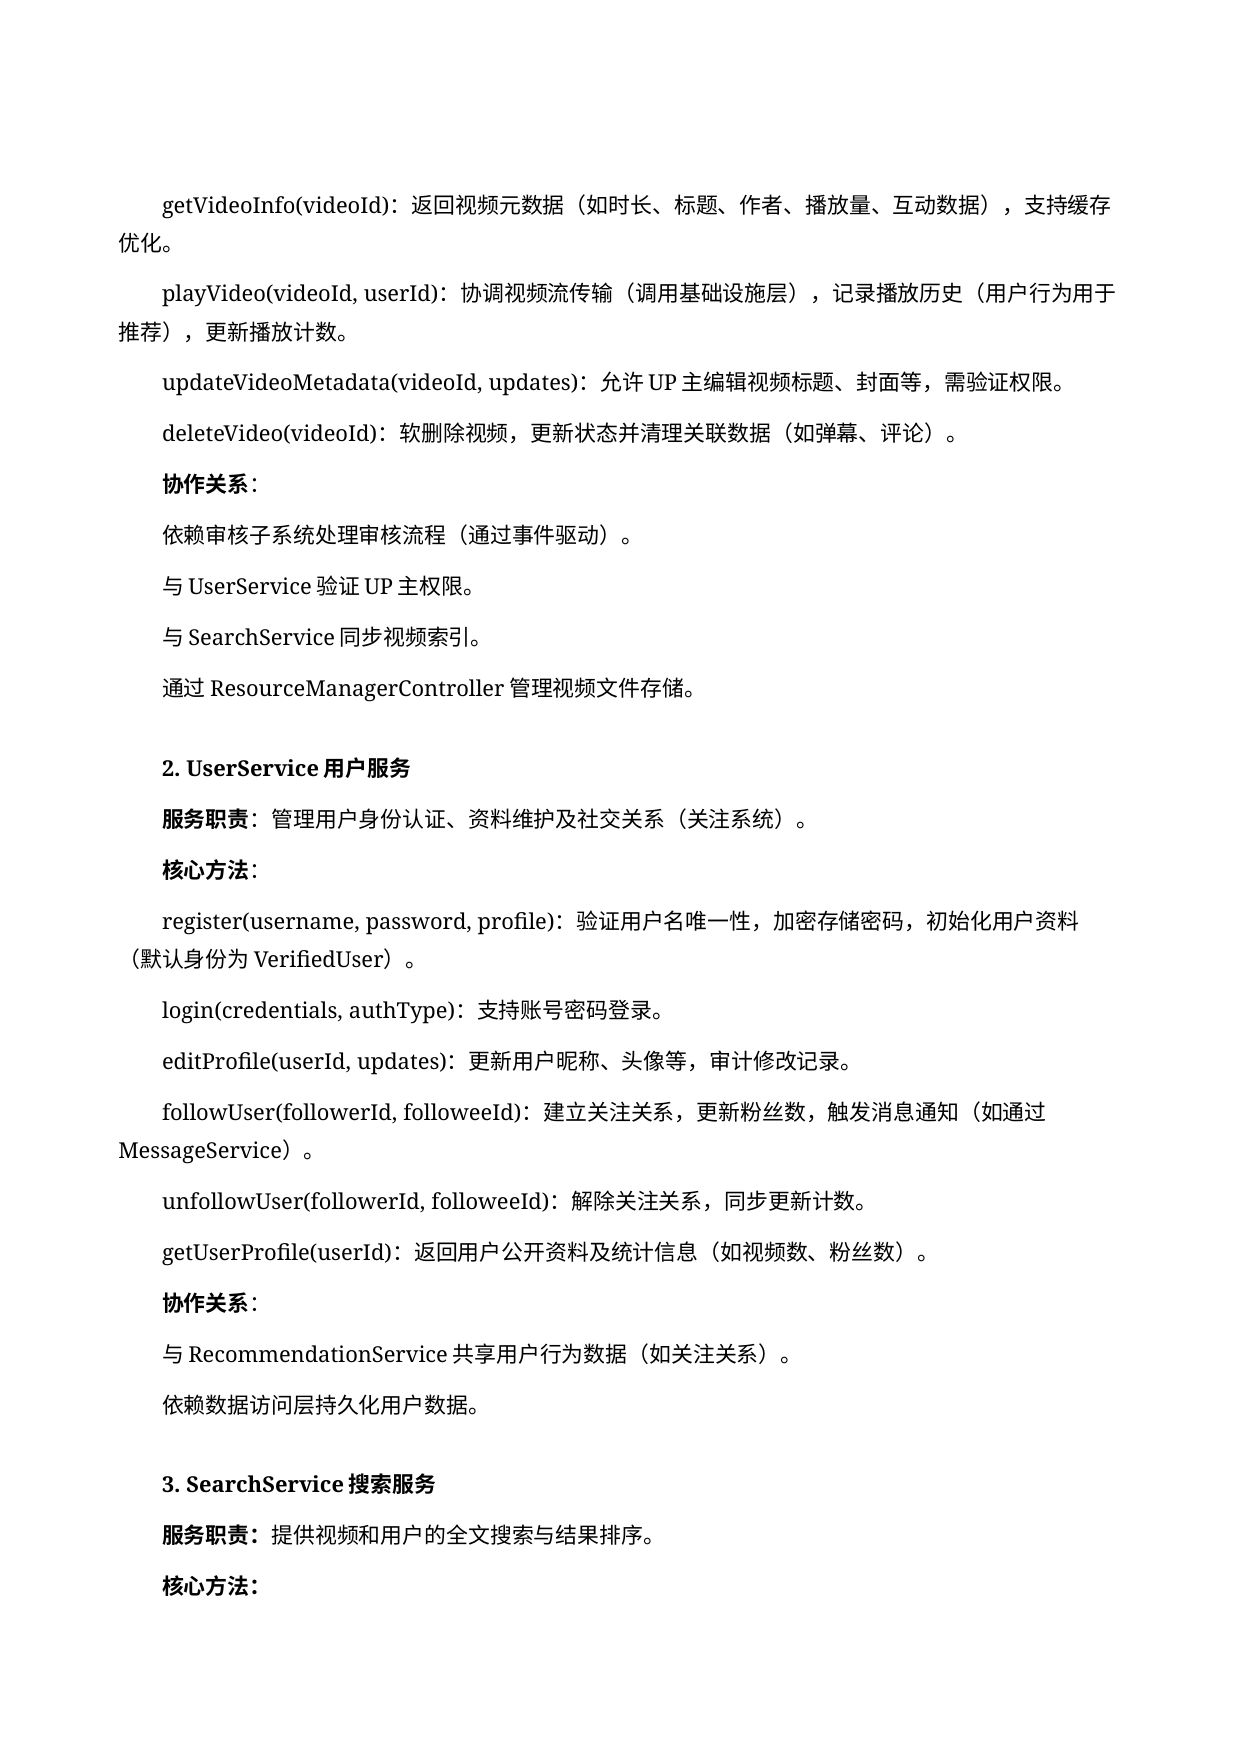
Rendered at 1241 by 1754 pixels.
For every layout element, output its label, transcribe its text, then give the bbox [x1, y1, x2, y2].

text 3. SearchService搜索服务 [118, 1467, 1122, 1499]
text 服务职责：提供视频和用户的全文搜索与结果排序。 [118, 1518, 1122, 1550]
text 服务职责：管理用户身份认证、资料维护及社交关系（关注系统）。 [118, 802, 1122, 834]
text 核心方法： [118, 1569, 1122, 1601]
text deleteVideo(videoId)：软删除视频，更新状态并清理关联数据（如弹幕、评论）。 [118, 416, 1122, 448]
text 通过ResourceManagerController管理视频文件存储。 [118, 671, 1122, 703]
text getVideoInfo(videoId)：返回视频元数据（如时长、标题、作者、播放量、互动数据），支持缓存优化。 [118, 188, 1122, 257]
text 协作关系： [118, 467, 1122, 499]
text 依赖审核子系统处理审核流程（通过事件驱动）。 [118, 518, 1122, 550]
text 协作关系： [118, 1286, 1122, 1318]
text 核心方法： [118, 853, 1122, 884]
text 依赖数据访问层持久化用户数据。 [118, 1388, 1122, 1419]
text login(credentials, authType)：支持账号密码登录。 [118, 993, 1122, 1024]
text unfollowUser(followerId, followeeId)：解除关注关系，同步更新计数。 [118, 1184, 1122, 1216]
text 与UserService验证UP主权限。 [118, 569, 1122, 601]
text playVideo(videoId, userId)：协调视频流传输（调用基础设施层），记录播放历史（用户行为用于推荐），更新播放计数。 [118, 276, 1122, 346]
text 2. UserService用户服务 [118, 751, 1122, 783]
text register(username, password, profile)：验证用户名唯一性，加密存储密码，初始化用户资料（默认身份为VerifiedUser）。 [118, 904, 1122, 973]
text getUserProfile(userId)：返回用户公开资料及统计信息（如视频数、粉丝数）。 [118, 1235, 1122, 1267]
text followUser(followerId, followeeId)：建立关注关系，更新粉丝数，触发消息通知（如通过MessageService）。 [118, 1095, 1122, 1164]
text 与RecommendationService共享用户行为数据（如关注关系）。 [118, 1337, 1122, 1368]
text editProfile(userId, updates)：更新用户昵称、头像等，审计修改记录。 [118, 1044, 1122, 1076]
text updateVideoMetadata(videoId, updates)：允许UP主编辑视频标题、封面等，需验证权限。 [118, 365, 1122, 397]
text 与SearchService同步视频索引。 [118, 620, 1122, 652]
